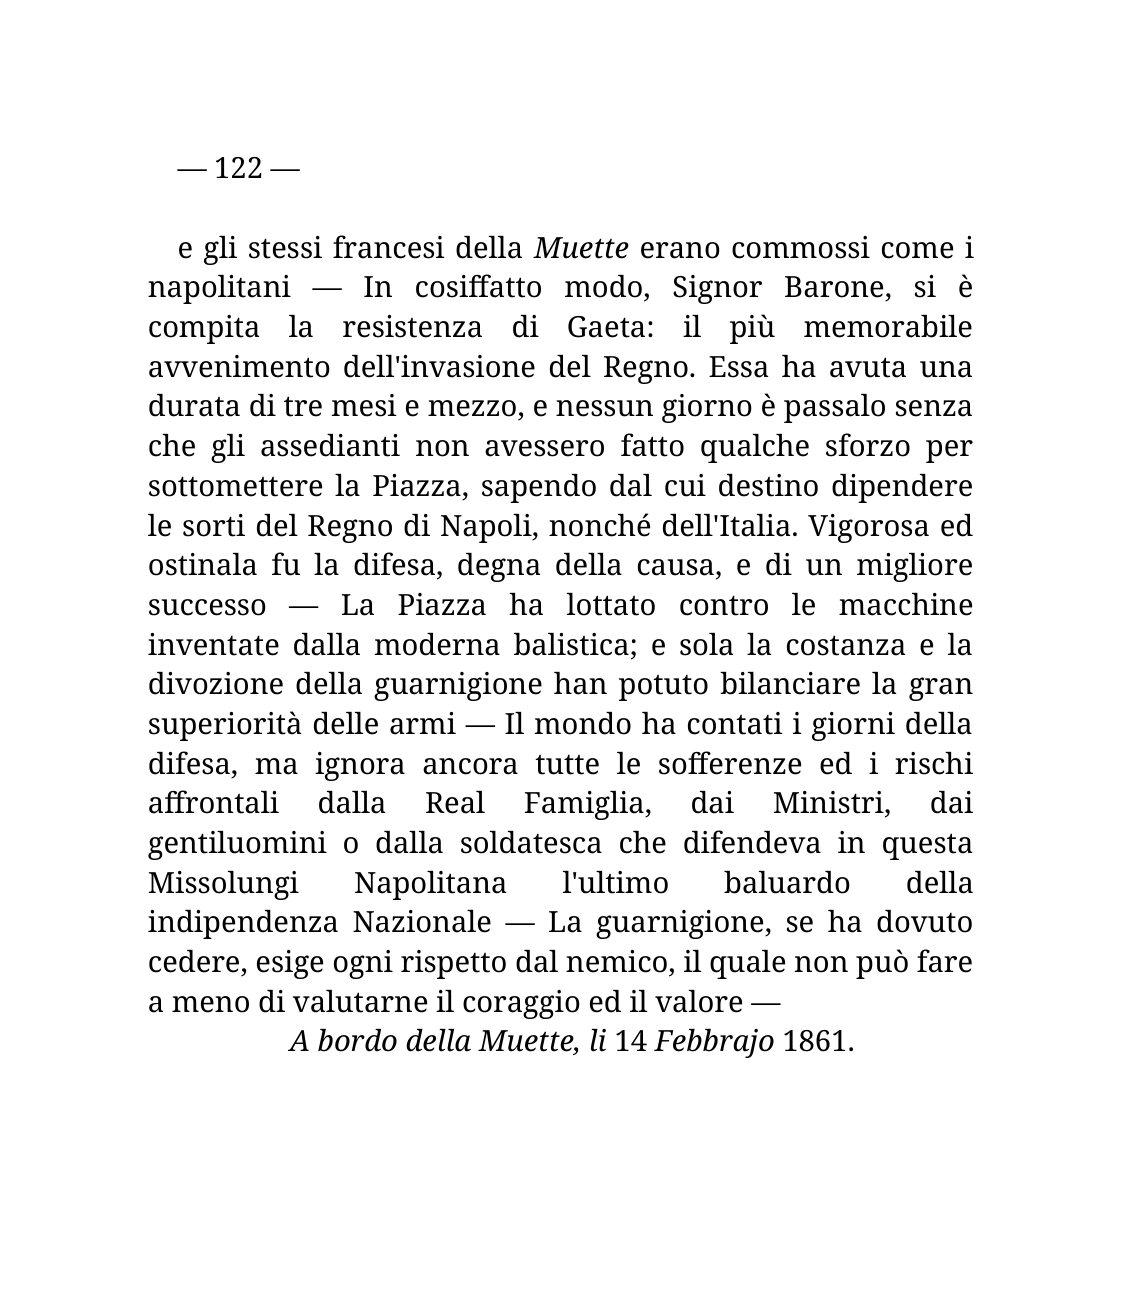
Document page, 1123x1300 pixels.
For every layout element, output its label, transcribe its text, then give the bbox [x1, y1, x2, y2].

text e gli stessi francesi della Muette erano commossi come i napolitani — In cosiffatto modo, Signor Barone, si è compita la resistenza di Gaeta: il più memorabile avvenimento dell'invasione del Regno. Essa ha avuta una durata di tre mesi e mezzo, e nessun giorno è passalo senza che gli assedianti non avessero fatto qualche sforzo per sottomettere la Piazza, sapendo dal cui destino dipendere le sorti del Regno di Napoli, nonché dell'Italia. Vigorosa ed ostinala fu la difesa, degna della causa, e di un migliore successo — La Piazza ha lottato contro le macchine inventate dalla moderna balistica; e sola la costanza e la divozione della guarnigione han potuto bilanciare la gran superiorità delle armi — Il mondo ha contati i giorni della difesa, ma ignora ancora tutte le sofferenze ed i rischi affrontali dalla Real Famiglia, dai Ministri, dai gentiluomini o dalla soldatesca che difendeva in questa Missolungi Napolitana l'ultimo baluardo della indipendenza Nazionale — La guarnigione, se ha dovuto cedere, esige ogni rispetto dal nemico, il quale non può fare a meno di valutarne il coraggio ed il valore — [148, 227, 974, 1021]
text — 122 — [148, 148, 974, 187]
text A bordo della Muette, li 14 Febbrajo 1861. [148, 1021, 974, 1060]
